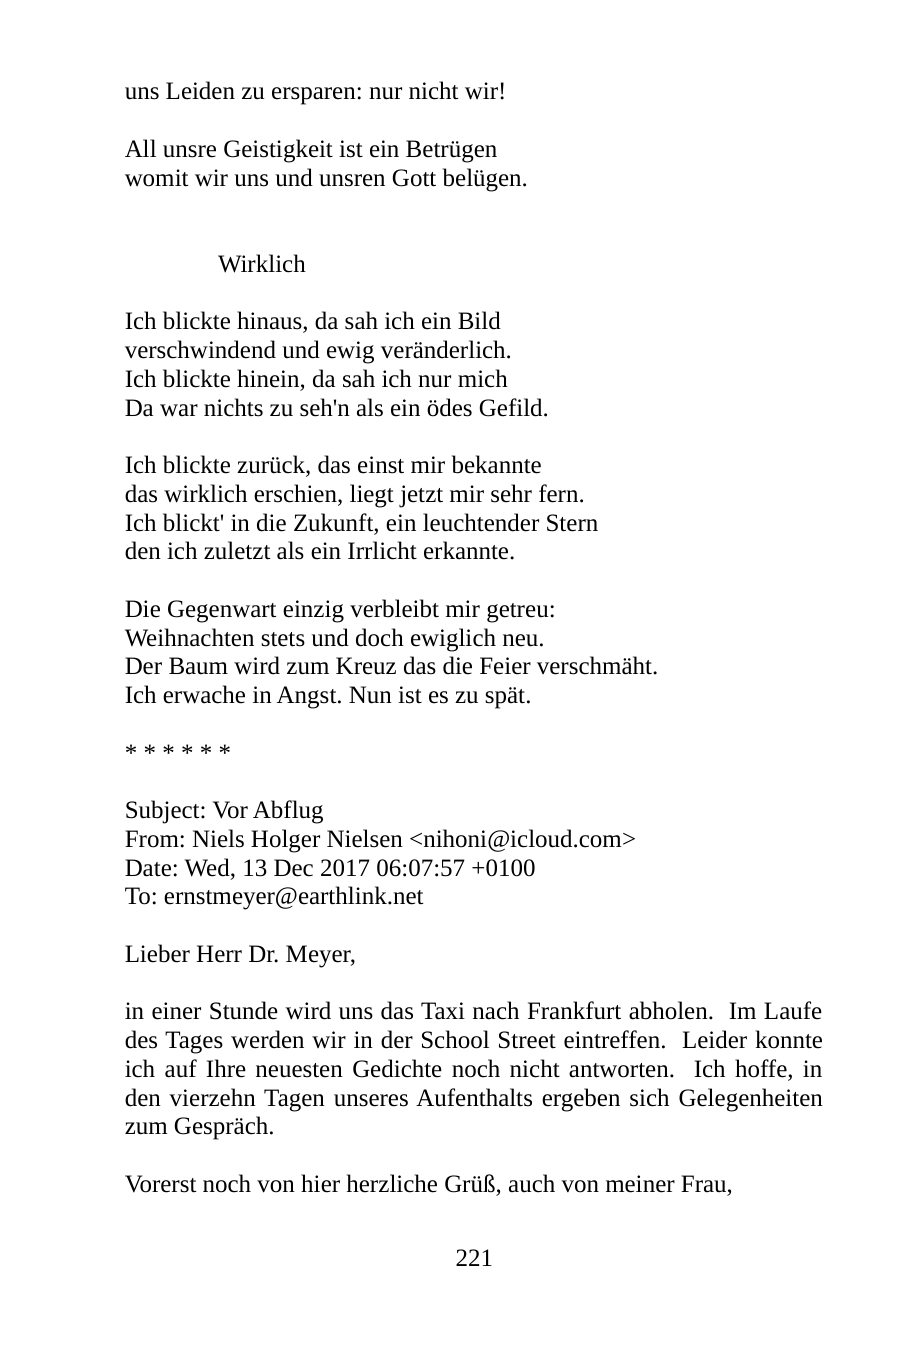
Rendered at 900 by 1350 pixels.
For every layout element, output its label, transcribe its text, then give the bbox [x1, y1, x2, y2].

text Wirklich [124, 249, 823, 278]
text From: Niels Holger Nielsen <nihoni@icloud.com> [124, 824, 823, 853]
text in einer Stunde wird uns das Taxi nach Frankfurt abholen. Im Laufe des Tages werden wir in der School Street eintreffen. Leider konnte ich auf Ihre neuesten Gedichte noch nicht antworten. Ich hoffe, in den vierzehn Tagen unseres Aufenthalts ergeben sich Gelegenheiten zum Gespräch. [124, 996, 823, 1140]
text Weihnachten stets und doch ewiglich neu. [124, 623, 823, 651]
text Der Baum wird zum Kreuz das die Feier verschmäht. [124, 651, 823, 680]
text Ich blickte hinaus, da sah ich ein Bild [124, 306, 823, 335]
text Subject: Vor Abflug [124, 795, 823, 824]
text Ich blickte hinein, da sah ich nur mich [124, 364, 823, 393]
text das wirklich erschien, liegt jetzt mir sehr fern. [124, 479, 823, 508]
text Die Gegenwart einzig verbleibt mir getreu: [124, 594, 823, 623]
text verschwindend und ewig veränderlich. [124, 335, 823, 364]
text Ich blickte zurück, das einst mir bekannte [124, 450, 823, 479]
text Vorerst noch von hier herzliche Grüß, auch von meiner Frau, [124, 1169, 823, 1198]
text To: ernstmeyer@earthlink.net [124, 881, 823, 910]
text * * * * * * [124, 738, 823, 766]
text womit wir uns und unsren Gott belügen. [124, 163, 823, 191]
text Lieber Herr Dr. Meyer, [124, 939, 823, 968]
text Ich blickt' in die Zukunft, ein leuchtender Stern [124, 508, 823, 536]
text Ich erwache in Angst. Nun ist es zu spät. [124, 680, 823, 709]
text Da war nichts zu seh'n als ein ödes Gefild. [124, 393, 823, 421]
text uns Leiden zu ersparen: nur nicht wir! [124, 76, 823, 105]
text All unsre Geistigkeit ist ein Betrügen [124, 134, 823, 163]
text Date: Wed, 13 Dec 2017 06:07:57 +0100 [124, 853, 823, 881]
text den ich zuletzt als ein Irrlicht erkannte. [124, 536, 823, 565]
